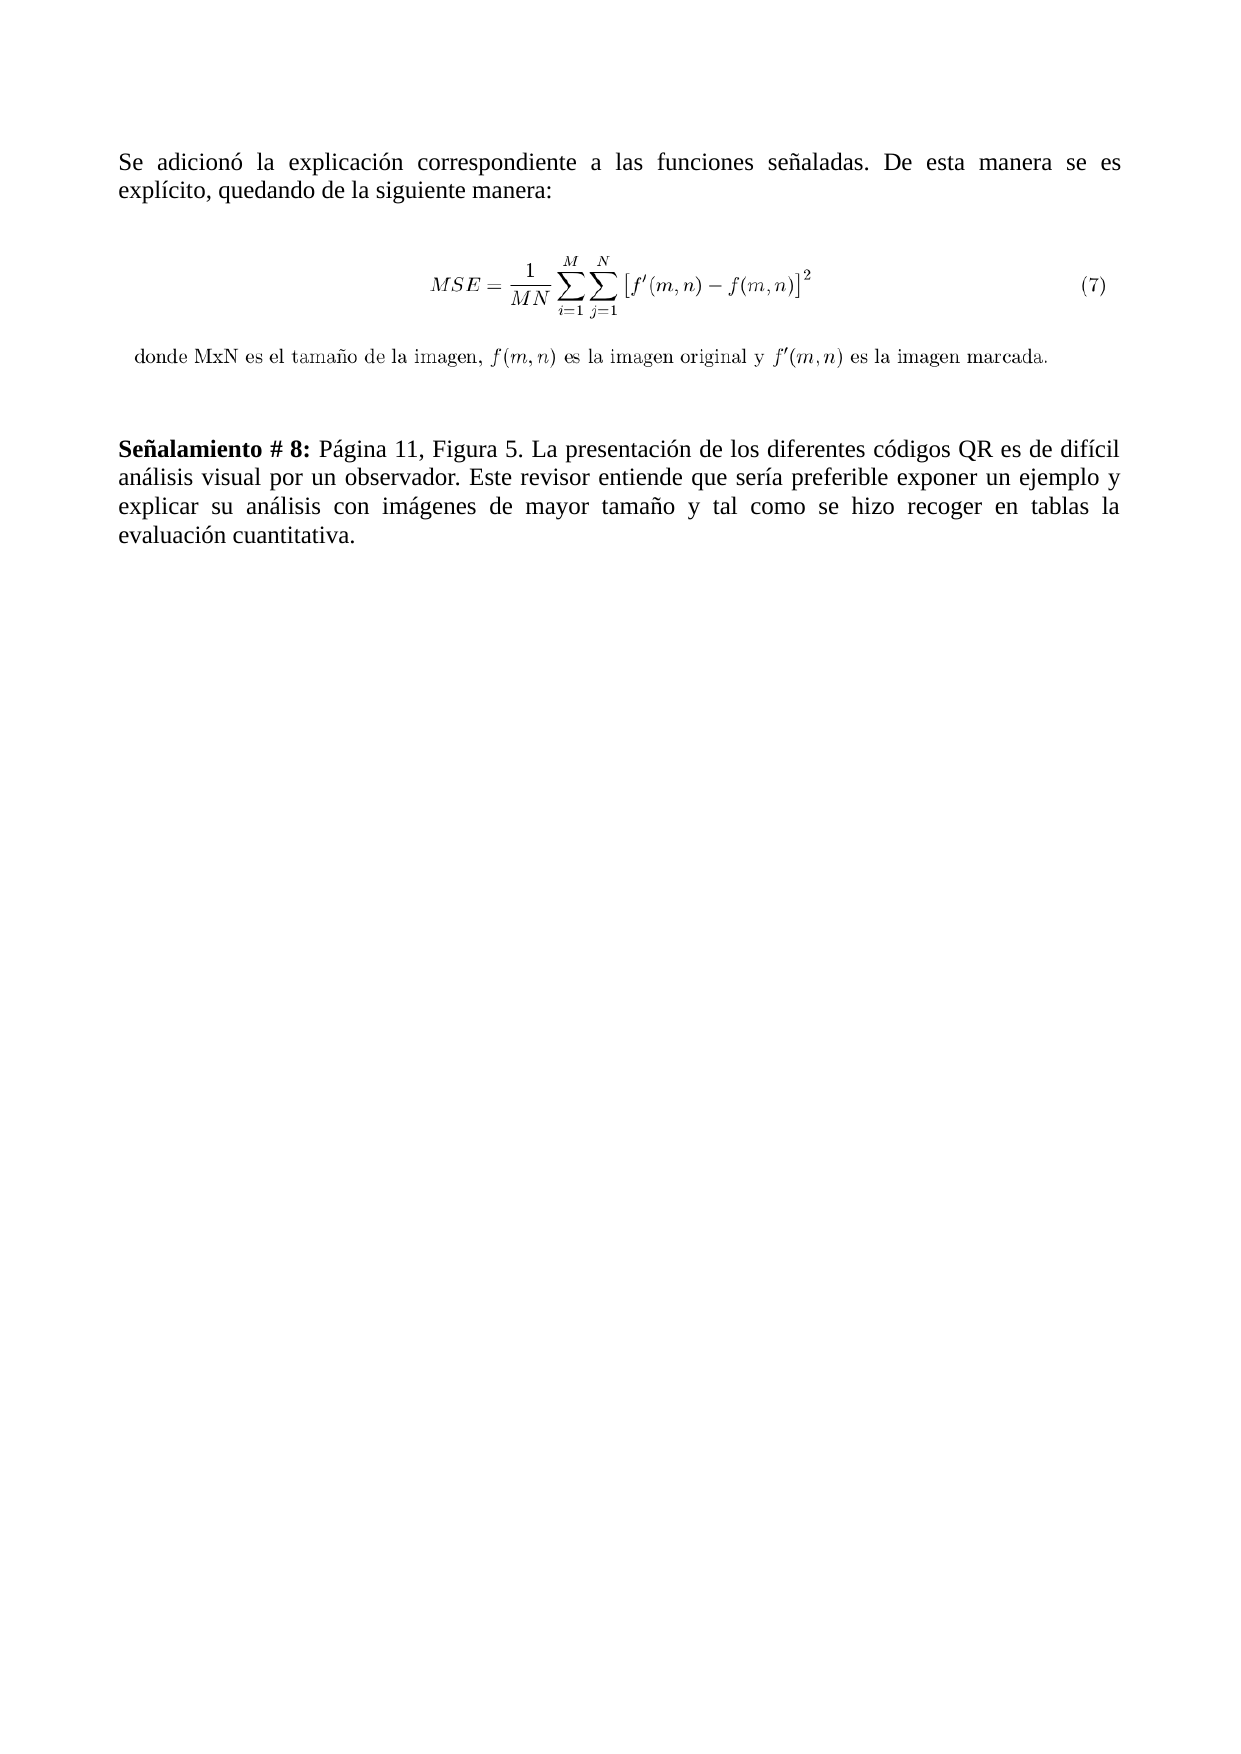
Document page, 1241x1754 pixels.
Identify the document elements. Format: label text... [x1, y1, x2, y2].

text Señalamiento # 8: Página 11, Figura 5. La presentación de los diferentes códigos QR es de difícil análisis visual por un observador. Este revisor entiende que sería preferible exponer un ejemplo y explicar su análisis con imágenes de mayor tamaño y tal como se hizo recoger en tablas la evaluación cuantitativa. [118, 434, 1122, 549]
text Se adicionó la explicación correspondiente a las funciones señaladas. De esta manera se es explícito, quedando de la siguiente manera: [118, 147, 1122, 204]
picture [118, 233, 1123, 377]
